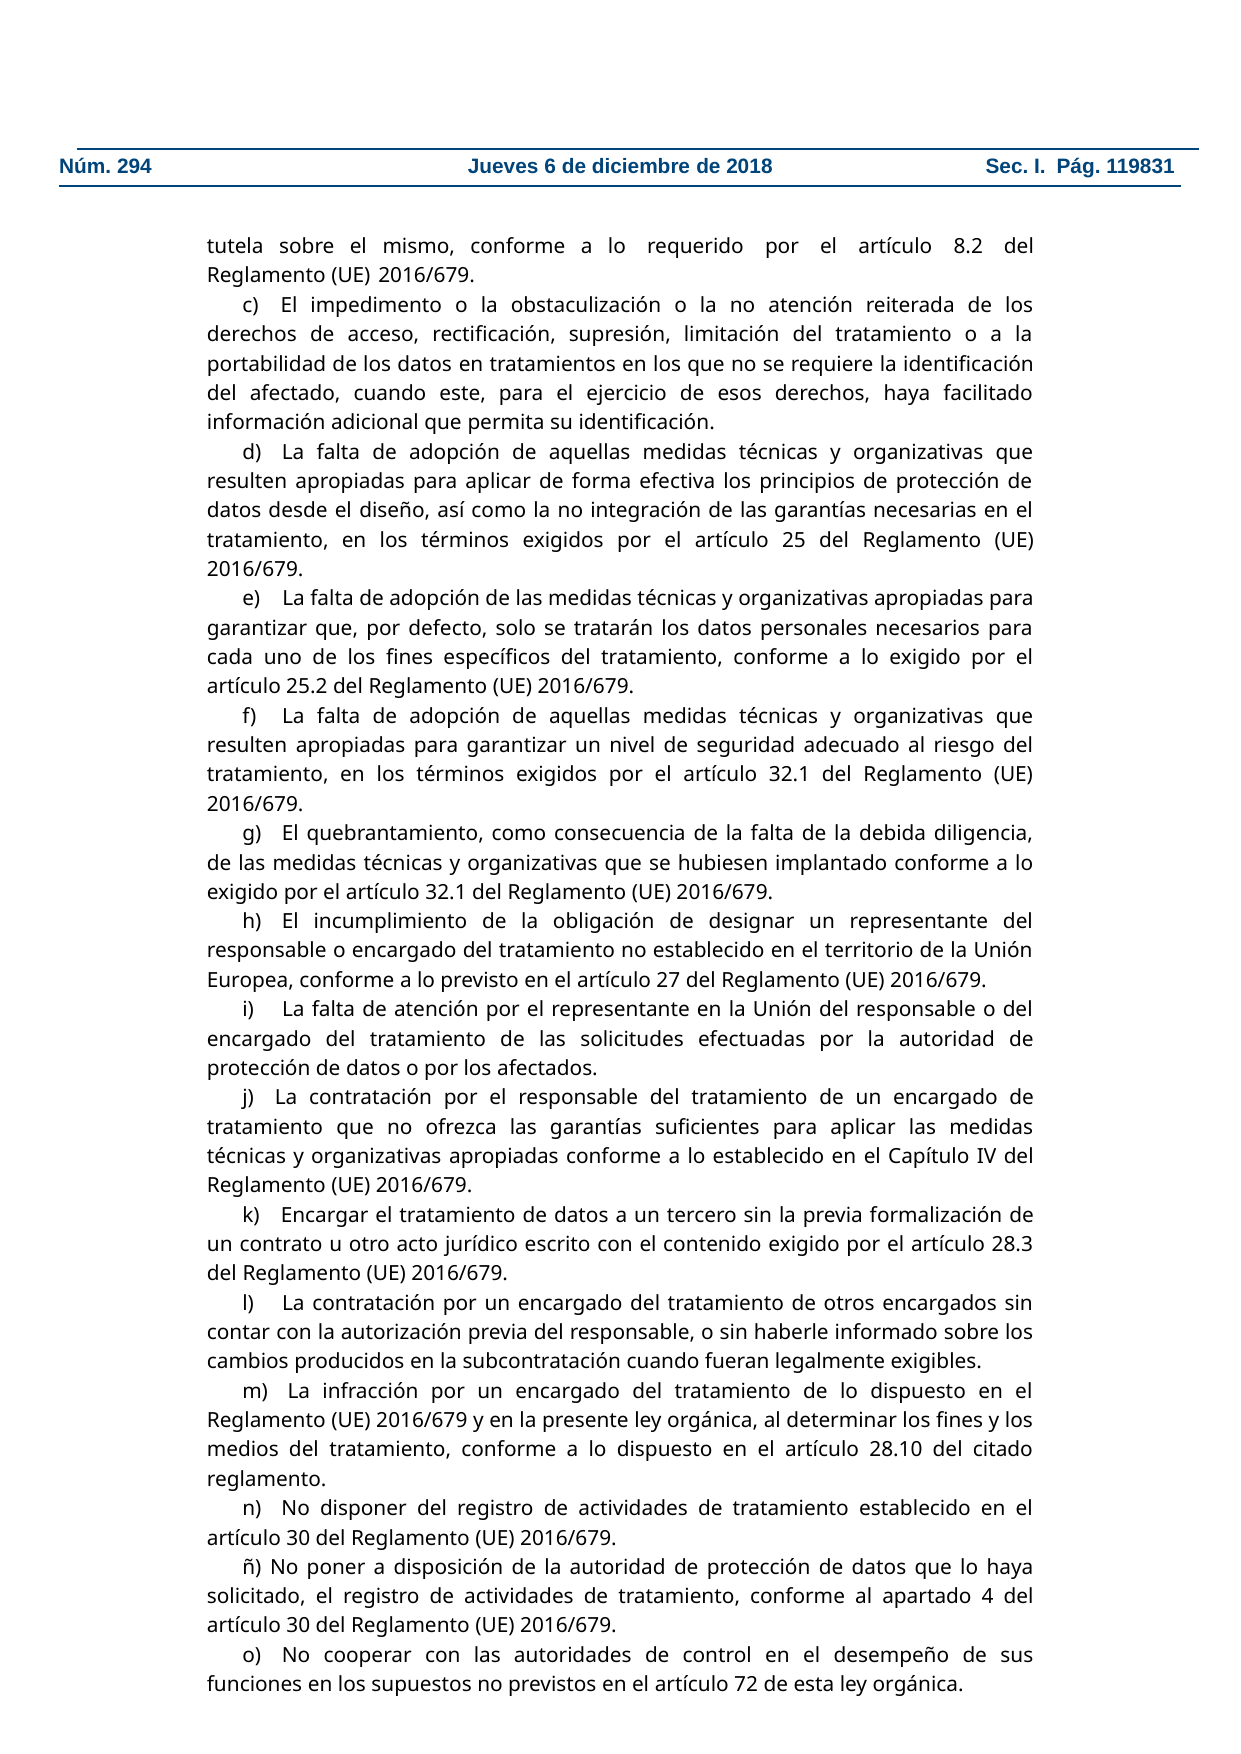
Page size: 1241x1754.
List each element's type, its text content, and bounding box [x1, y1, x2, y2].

list La falta de adopción de las medidas técnicas y organizativas apropiadas para garantizar que, por defecto, solo se tratarán los datos personales necesarios para cada uno de los fines específicos del tratamiento, conforme a lo exigido por el artículo 25.2 del Reglamento (UE) 2016/679. [207, 583, 1034, 700]
list La infracción por un encargado del tratamiento de lo dispuesto en el Reglamento (UE) 2016/679 y en la presente ley orgánica, al determinar los fines y los medios del tratamiento, conforme a lo dispuesto en el artículo 28.10 del citado reglamento. [207, 1376, 1034, 1492]
list El impedimento o la obstaculización o la no atención reiterada de los derechos de acceso, rectificación, supresión, limitación del tratamiento o a la portabilidad de los datos en tratamientos en los que no se requiere la identificación del afectado, cuando este, para el ejercicio de esos derechos, haya facilitado información adicional que permita su identificación. [207, 290, 1034, 436]
list No disponer del registro de actividades de tratamiento establecido en el artículo 30 del Reglamento (UE) 2016/679. [207, 1493, 1033, 1551]
list El quebrantamiento, como consecuencia de la falta de la debida diligencia, de las medidas técnicas y organizativas que se hubiesen implantado conforme a lo exigido por el artículo 32.1 del Reglamento (UE) 2016/679. [207, 818, 1034, 905]
subtitle Núm. 294 Jueves 6 de diciembre de 2018 Sec. I. Pág. 119831 [59, 154, 1198, 178]
list La falta de atención por el representante en la Unión del responsable o del encargado del tratamiento de las solicitudes efectuadas por la autoridad de protección de datos o por los afectados. [207, 994, 1034, 1081]
list No cooperar con las autoridades de control en el desempeño de sus funciones en los supuestos no previstos en el artículo 72 de esta ley orgánica. [207, 1640, 1034, 1698]
text tutela sobre el mismo, conforme a lo requerido por el artículo 8.2 del Reglamento (UE) 2016/679. [207, 231, 1034, 289]
list La falta de adopción de aquellas medidas técnicas y organizativas que resulten apropiadas para aplicar de forma efectiva los principios de protección de datos desde el diseño, así como la no integración de las garantías necesarias en el tratamiento, en los términos exigidos por el artículo 25 del Reglamento (UE) 2016/679. [207, 437, 1034, 582]
list La falta de adopción de aquellas medidas técnicas y organizativas que resulten apropiadas para garantizar un nivel de seguridad adecuado al riesgo del tratamiento, en los términos exigidos por el artículo 32.1 del Reglamento (UE) 2016/679. [207, 701, 1034, 817]
list El incumplimiento de la obligación de designar un representante del responsable o encargado del tratamiento no establecido en el territorio de la Unión Europea, conforme a lo previsto en el artículo 27 del Reglamento (UE) 2016/679. [207, 906, 1034, 993]
text ñ) No poner a disposición de la autoridad de protección de datos que lo haya solicitado, el registro de actividades de tratamiento, conforme al apartado 4 del artículo 30 del Reglamento (UE) 2016/679. [207, 1552, 1034, 1639]
list La contratación por un encargado del tratamiento de otros encargados sin contar con la autorización previa del responsable, o sin haberle informado sobre los cambios producidos en la subcontratación cuando fueran legalmente exigibles. [207, 1288, 1034, 1375]
list Encargar el tratamiento de datos a un tercero sin la previa formalización de un contrato u otro acto jurídico escrito con el contenido exigido por el artículo 28.3 del Reglamento (UE) 2016/679. [207, 1200, 1034, 1287]
list La contratación por el responsable del tratamiento de un encargado de tratamiento que no ofrezca las garantías suficientes para aplicar las medidas técnicas y organizativas apropiadas conforme a lo establecido en el Capítulo IV del Reglamento (UE) 2016/679. [207, 1082, 1034, 1199]
